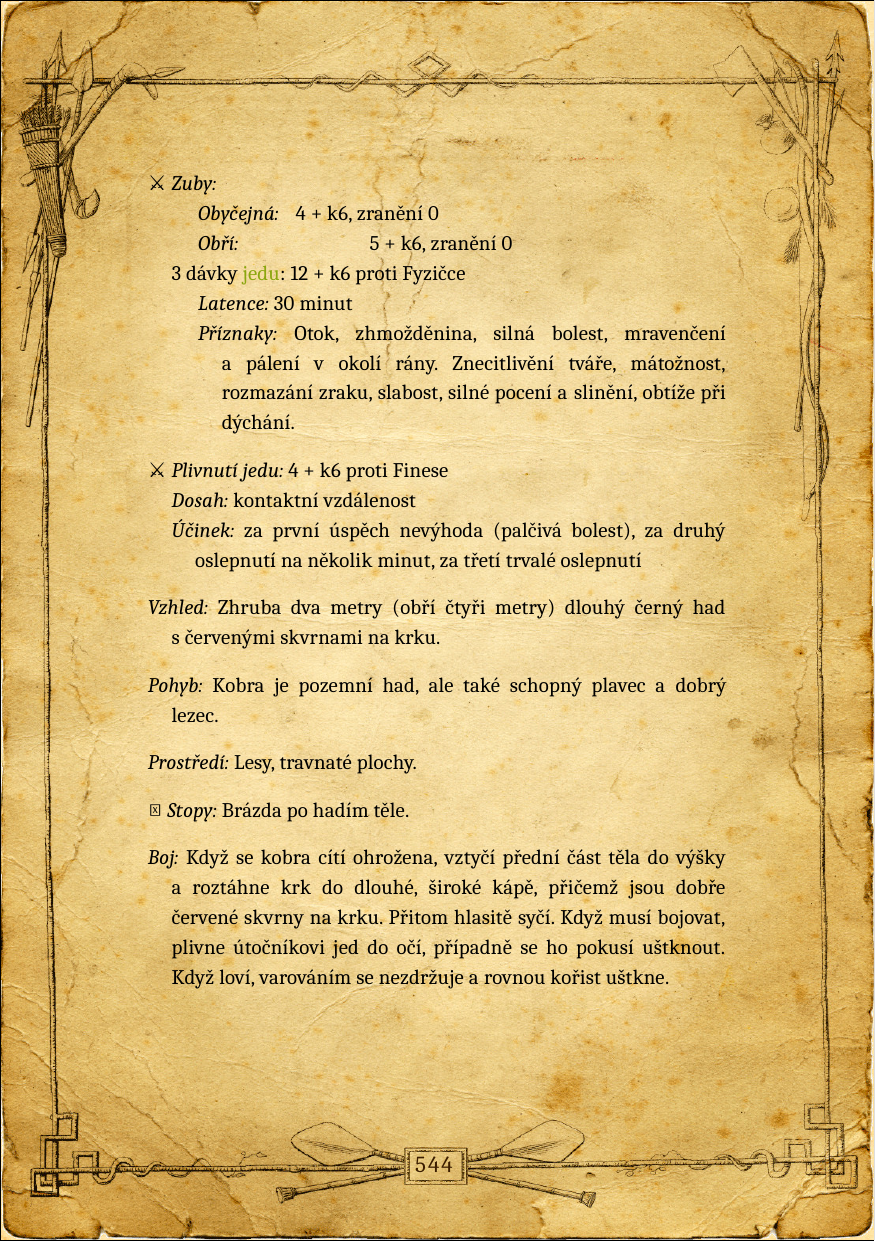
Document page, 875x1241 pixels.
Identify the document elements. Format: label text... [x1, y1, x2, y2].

text ⚔ Plivnutí jedu: 4 + k6 proti Finese [148, 458, 726, 482]
text 3 dávky jedu: 12 + k6 proti Fyzičce [171, 261, 726, 285]
text 👣 Stopy: Brázda po hadím těle. [148, 798, 726, 822]
text Příznaky: Otok, zhmožděnina, silná bolest, mravenčení a⁠ pálení v⁠ okolí rány. Znecitlivění tváře, mátožnost, rozmazání zraku, slabost, silné pocení a⁠ slinění, obtíže při dýchání. [198, 321, 726, 435]
text Dosah: kontaktní vzdálenost [171, 488, 726, 512]
text Obří: 5 + k6, zranění 0 [198, 232, 726, 256]
text Boj: Když se kobra cítí ohrožena, vztyčí přední část těla do výšky a⁠ roztáhne krk do dlouhé, široké kápě, přičemž jsou dobře červené skvrny na krku. Přitom hlasitě syčí. Když musí bojovat, plivne útočníkovi jed do očí, případně se ho pokusí uštknout. Když loví, varováním se nezdržuje a⁠ rovnou kořist uštkne. [148, 846, 726, 989]
text Obyčejná: 4 + k6, zranění 0 [198, 202, 726, 226]
text Latence: 30 minut [198, 291, 726, 315]
text Prostředí: Lesy, travnaté plochy. [148, 751, 726, 775]
text Účinek: za první úspěch nevýhoda (palčivá bolest), za druhý oslepnutí na několik minut, za třetí trvalé oslepnutí [171, 518, 726, 572]
text Vzhled: Zhruba dva metry (obří čtyři metry) dlouhý černý had s⁠ červenými skvrnami na krku. [148, 596, 726, 650]
text Pohyb: Kobra je pozemní had, ale také schopný plavec a⁠ dobrý lezec. [148, 673, 726, 727]
picture [1, 1, 874, 1240]
text ⚔ Zuby: [148, 172, 726, 196]
